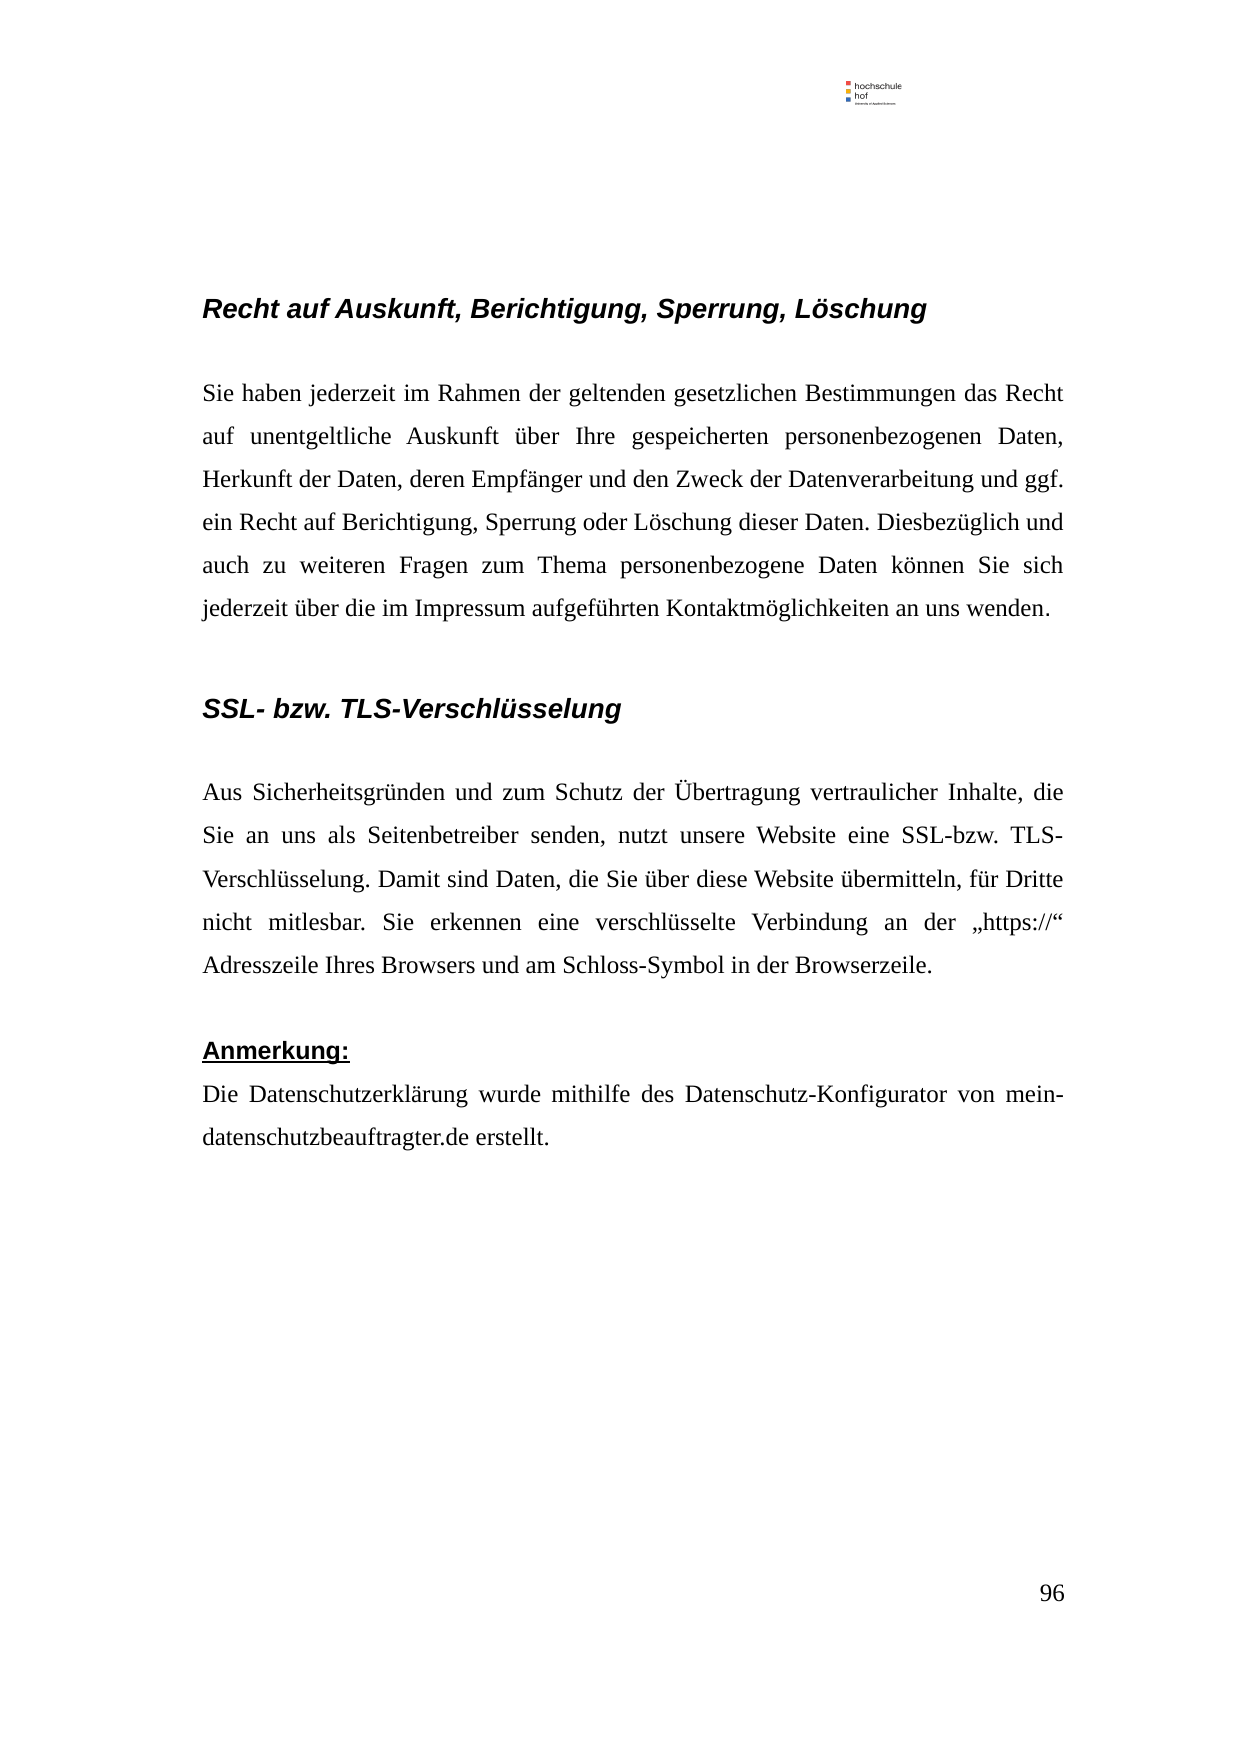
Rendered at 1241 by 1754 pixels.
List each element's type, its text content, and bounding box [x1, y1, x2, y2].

picture [846, 81, 902, 105]
subtitle SSL- bzw. TLS-Verschlüsselung [202, 692, 1064, 724]
text Anmerkung: [202, 1036, 1064, 1065]
text Aus Sicherheitsgründen und zum Schutz der Übertragung vertraulicher Inhalte, die Sie an uns als Seitenbetreiber senden, nutzt unsere Website eine SSL-bzw. TLS-Verschlüsselung. Damit sind Daten, die Sie über diese Website übermitteln, für Dritte nicht mitlesbar. Sie erkennen eine verschlüsselte Verbindung an der „https://“ Adresszeile Ihres Browsers und am Schloss-Symbol in der Browserzeile. [202, 777, 1064, 979]
text Sie haben jederzeit im Rahmen der geltenden gesetzlichen Bestimmungen das Recht auf unentgeltliche Auskunft über Ihre gespeicherten personenbezogenen Daten, Herkunft der Daten, deren Empfänger und den Zweck der Datenverarbeitung und ggf. ein Recht auf Berichtigung, Sperrung oder Löschung dieser Daten. Diesbezüglich und auch zu weiteren Fragen zum Thema personenbezogene Daten können Sie sich jederzeit über die im Impressum aufgeführten Kontaktmöglichkeiten an uns wenden. [202, 378, 1064, 622]
subtitle Recht auf Auskunft, Berichtigung, Sperrung, Löschung [202, 292, 1064, 324]
text Die Datenschutzerklärung wurde mithilfe des Datenschutz-Konfigurator von mein-datenschutzbeauftragter.de erstellt. [202, 1079, 1064, 1151]
